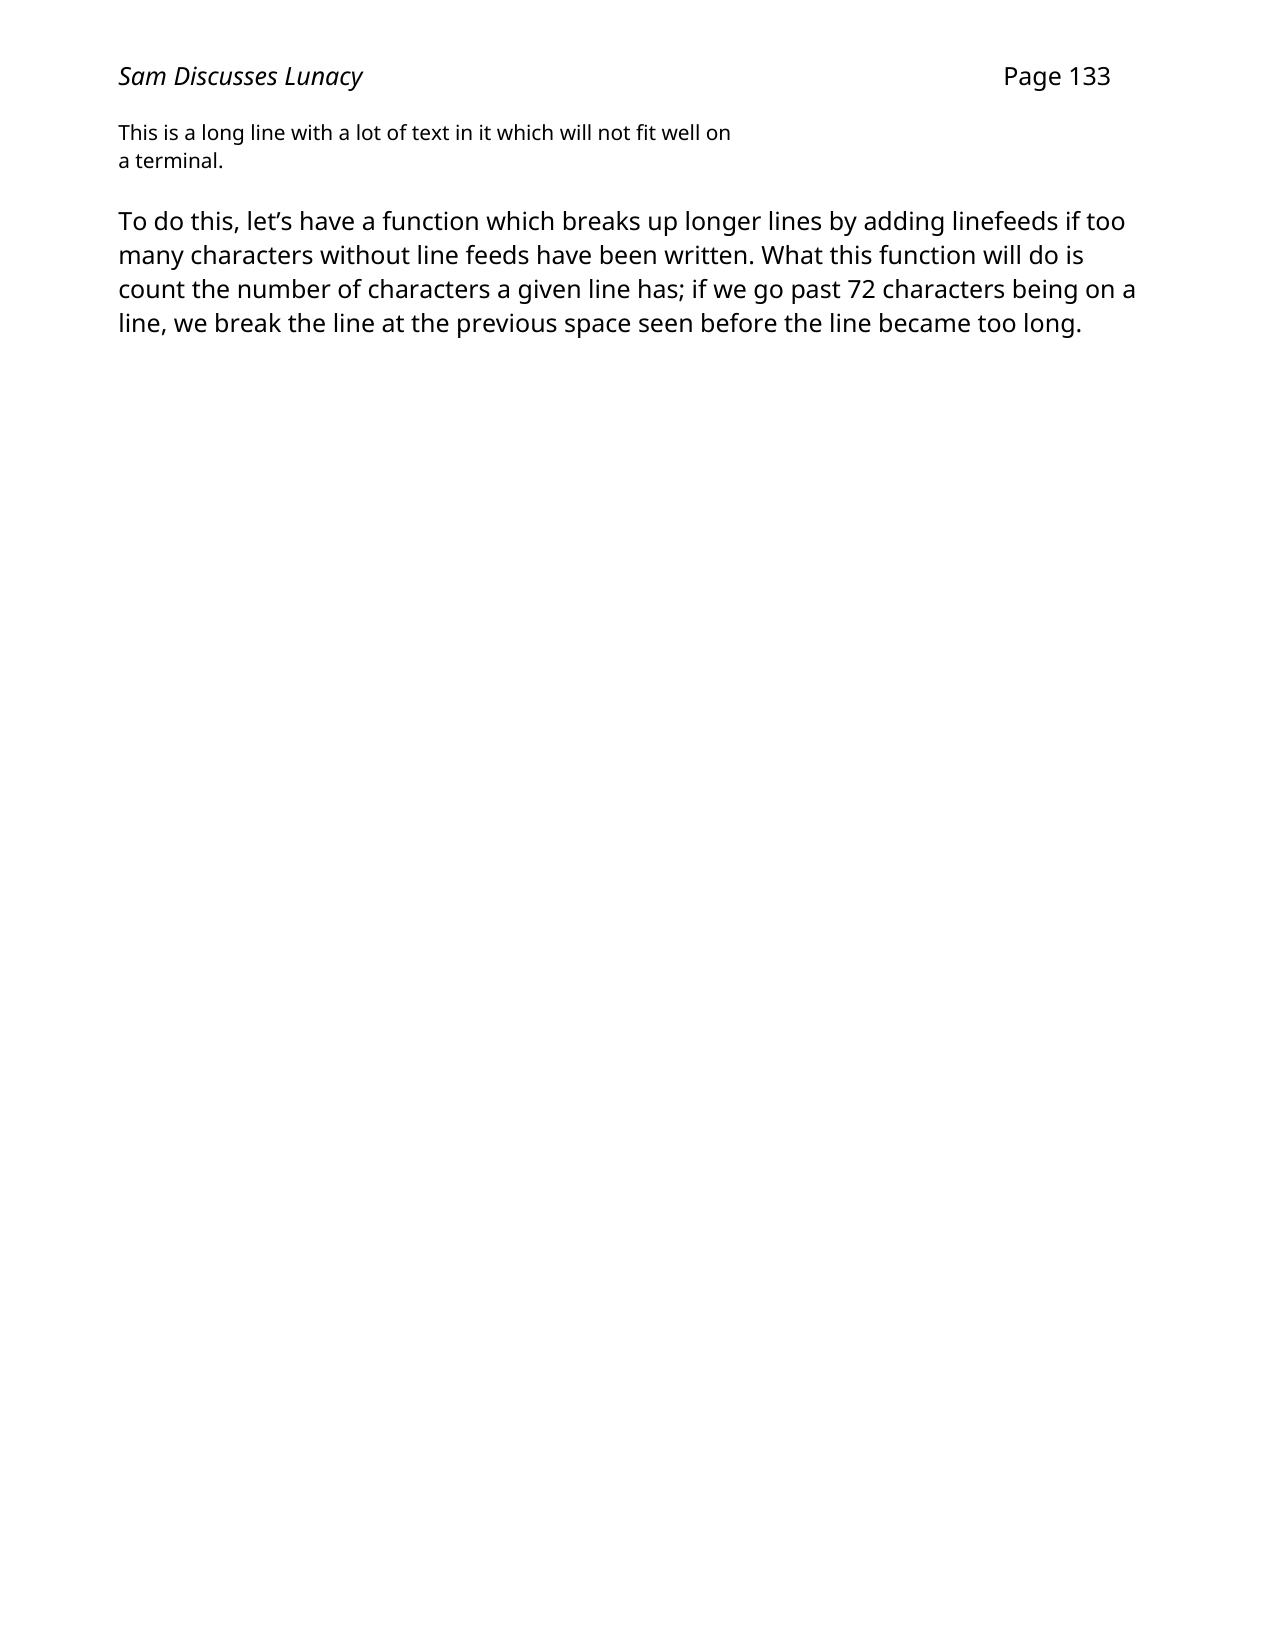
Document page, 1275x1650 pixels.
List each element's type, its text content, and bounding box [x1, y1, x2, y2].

text This is a long line with a lot of text in it which will not fit well on [118, 118, 1157, 146]
text To do this, let’s have a function which breaks up longer lines by adding linefeeds if too many characters without line feeds have been written. What this function will do is count the number of characters a given line has; if we go past 72 characters being on a line, we break the line at the previous space seen before the line became too long. [118, 203, 1157, 339]
text a terminal. [118, 146, 1157, 175]
